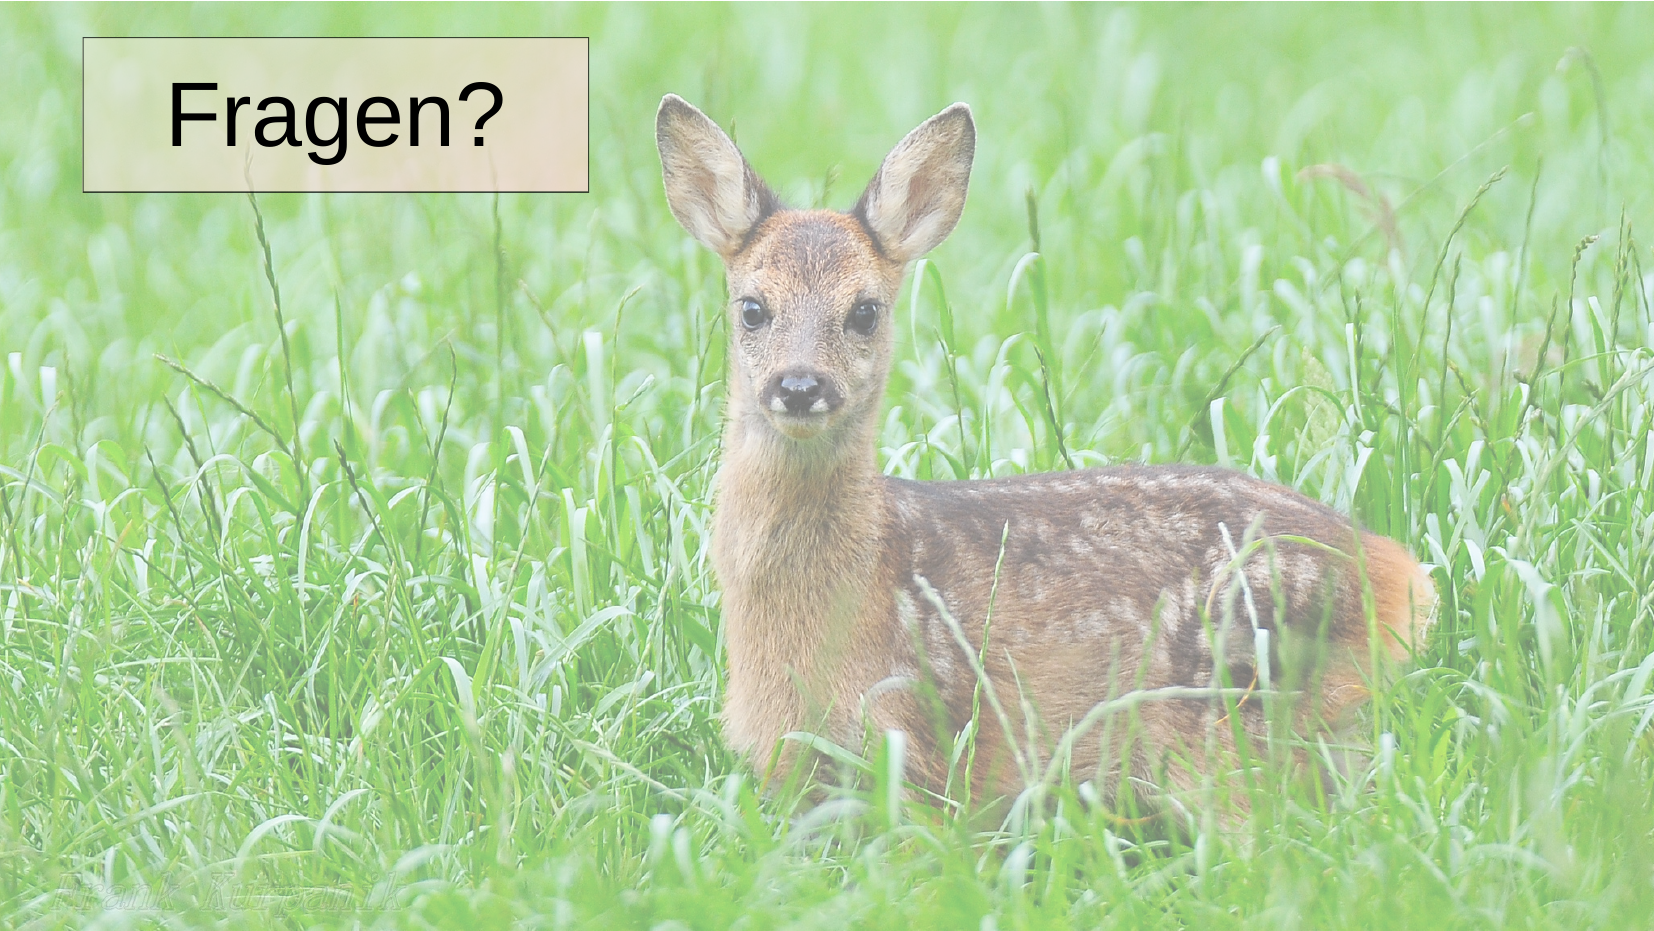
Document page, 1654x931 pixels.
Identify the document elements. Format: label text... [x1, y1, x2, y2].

title Fragen? [82, 37, 590, 193]
